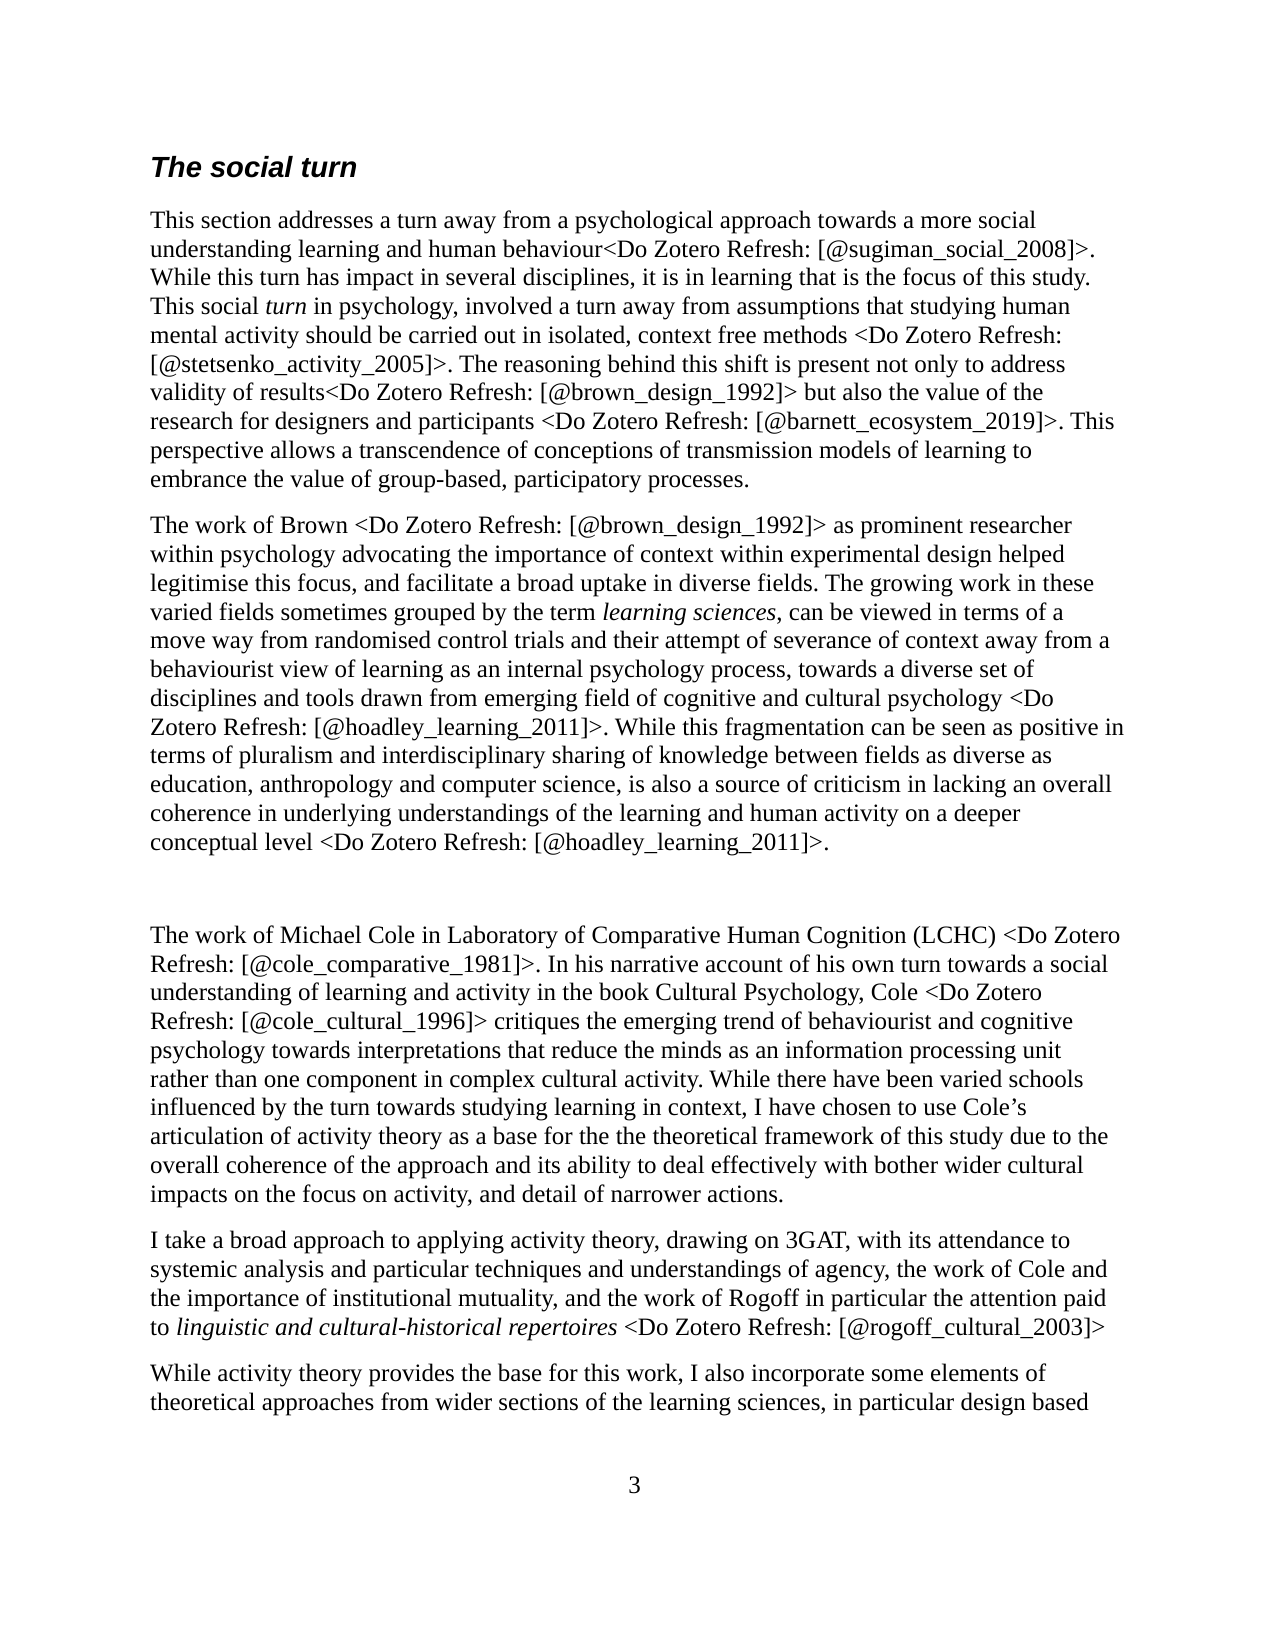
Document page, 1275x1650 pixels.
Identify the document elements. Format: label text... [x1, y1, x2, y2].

text I take a broad approach to applying activity theory, drawing on 3GAT, with its attendance to systemic analysis and particular techniques and understandings of agency, the work of Cole and the importance of institutional mutuality, and the work of Rogoff in particular the attention paid to linguistic and cultural-historical repertoires <Do Zotero Refresh: [@rogoff_cultural_2003]> [150, 1225, 1125, 1340]
text While activity theory provides the base for this work, I also incorporate some elements of theoretical approaches from wider sections of the learning sciences, in particular design based [150, 1358, 1125, 1416]
text The work of Michael Cole in Laboratory of Comparative Human Cognition (LCHC) <Do Zotero Refresh: [@cole_comparative_1981]>. In his narrative account of his own turn towards a social understanding of learning and activity in the book Cultural Psychology, Cole <Do Zotero Refresh: [@cole_cultural_1996]> critiques the emerging trend of behaviourist and cognitive psychology towards interpretations that reduce the minds as an information processing unit rather than one component in complex cultural activity. While there have been varied schools influenced by the turn towards studying learning in context, I have chosen to use Cole’s articulation of activity theory as a base for the the theoretical framework of this study due to the overall coherence of the approach and its ability to deal effectively with bother wider cultural impacts on the focus on activity, and detail of narrower actions. [150, 920, 1125, 1207]
subtitle The social turn [150, 150, 1125, 183]
text The work of Brown <Do Zotero Refresh: [@brown_design_1992]> as prominent researcher within psychology advocating the importance of context within experimental design helped legitimise this focus, and facilitate a broad uptake in diverse fields. The growing work in these varied fields sometimes grouped by the term learning sciences, can be viewed in terms of a move way from randomised control trials and their attempt of severance of context away from a behaviourist view of learning as an internal psychology process, towards a diverse set of disciplines and tools drawn from emerging field of cognitive and cultural psychology <Do Zotero Refresh: [@hoadley_learning_2011]>. While this fragmentation can be seen as positive in terms of pluralism and interdisciplinary sharing of knowledge between fields as diverse as education, anthropology and computer science, is also a source of criticism in lacking an overall coherence in underlying understandings of the learning and human activity on a deeper conceptual level <Do Zotero Refresh: [@hoadley_learning_2011]>. [150, 510, 1125, 855]
text This section addresses a turn away from a psychological approach towards a more social understanding learning and human behaviour<Do Zotero Refresh: [@sugiman_social_2008]>. While this turn has impact in several disciplines, it is in learning that is the focus of this study. This social turn in psychology, involved a turn away from assumptions that studying human mental activity should be carried out in isolated, context free methods <Do Zotero Refresh: [@stetsenko_activity_2005]>. The reasoning behind this shift is present not only to address validity of results<Do Zotero Refresh: [@brown_design_1992]> but also the value of the research for designers and participants <Do Zotero Refresh: [@barnett_ecosystem_2019]>. This perspective allows a transcendence of conceptions of transmission models of learning to embrance the value of group-based, participatory processes. [150, 205, 1125, 492]
